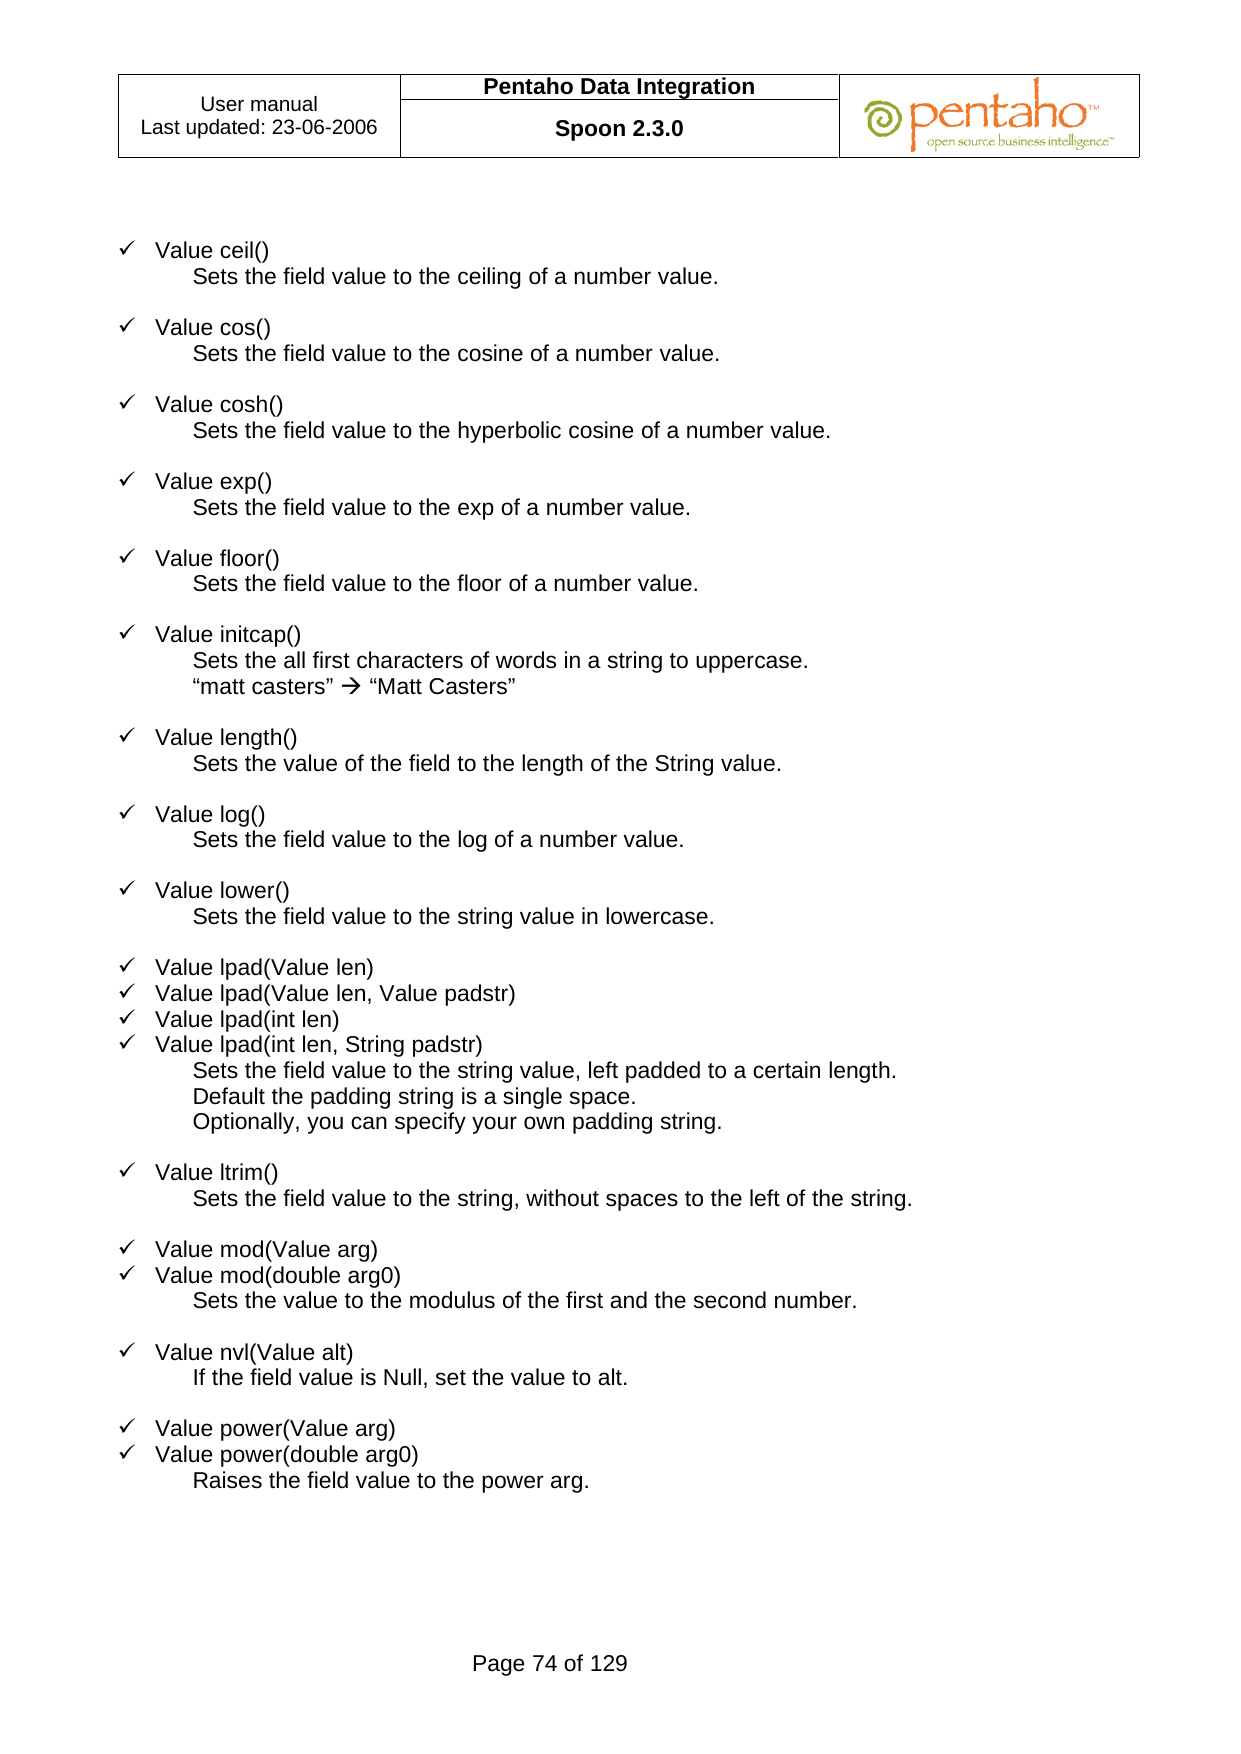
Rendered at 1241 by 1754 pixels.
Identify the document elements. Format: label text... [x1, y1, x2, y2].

list Value mod(Value arg) [117, 1237, 1137, 1262]
list Value power(double arg0) [117, 1442, 1137, 1467]
text Sets the value of the field to the length of the String value. [192, 750, 1137, 776]
list Value power(Value arg) [117, 1416, 1137, 1442]
list Value lpad(int len) [117, 1006, 1137, 1032]
list Value lower() [117, 878, 1137, 904]
list Value mod(double arg0) [117, 1262, 1137, 1288]
text Sets the field value to the string value in lowercase. [192, 904, 1137, 929]
list Value cos() [117, 315, 1137, 341]
list Value ceil() [117, 238, 1137, 264]
text If the field value is Null, set the value to alt. [192, 1365, 1137, 1390]
text Sets the all first characters of words in a string to uppercase. [192, 648, 1137, 673]
text Sets the value to the modulus of the first and the second number. [192, 1288, 1137, 1314]
list Value nvl(Value alt) [117, 1339, 1137, 1365]
list Value ltrim() [117, 1160, 1137, 1186]
list Value exp() [117, 468, 1137, 494]
list Value log() [117, 801, 1137, 827]
list Value lpad(Value len) [117, 955, 1137, 981]
text Default the padding string is a single space. [192, 1083, 1137, 1109]
list Value length() [117, 724, 1137, 750]
list Value lpad(Value len, Value padstr) [117, 981, 1137, 1006]
text Optionally, you can specify your own padding string. [192, 1109, 1137, 1134]
text Sets the field value to the ceiling of a number value. [192, 264, 1137, 289]
list Value cosh() [117, 392, 1137, 417]
list Value lpad(int len, String padstr) [117, 1032, 1137, 1058]
text “matt casters”  “Matt Casters” [192, 673, 1137, 699]
text Sets the field value to the string, without spaces to the left of the string. [192, 1186, 1137, 1211]
text Sets the field value to the hyperbolic cosine of a number value. [192, 417, 1137, 443]
list Value floor() [117, 545, 1137, 571]
text Sets the field value to the floor of a number value. [192, 571, 1137, 597]
text Sets the field value to the cosine of a number value. [192, 341, 1137, 366]
text Sets the field value to the string value, left padded to a certain length. [192, 1058, 1137, 1083]
list Value initcap() [117, 622, 1137, 648]
text Sets the field value to the log of a number value. [192, 827, 1137, 853]
text Raises the field value to the power arg. [192, 1467, 1137, 1493]
text Sets the field value to the exp of a number value. [192, 494, 1137, 520]
